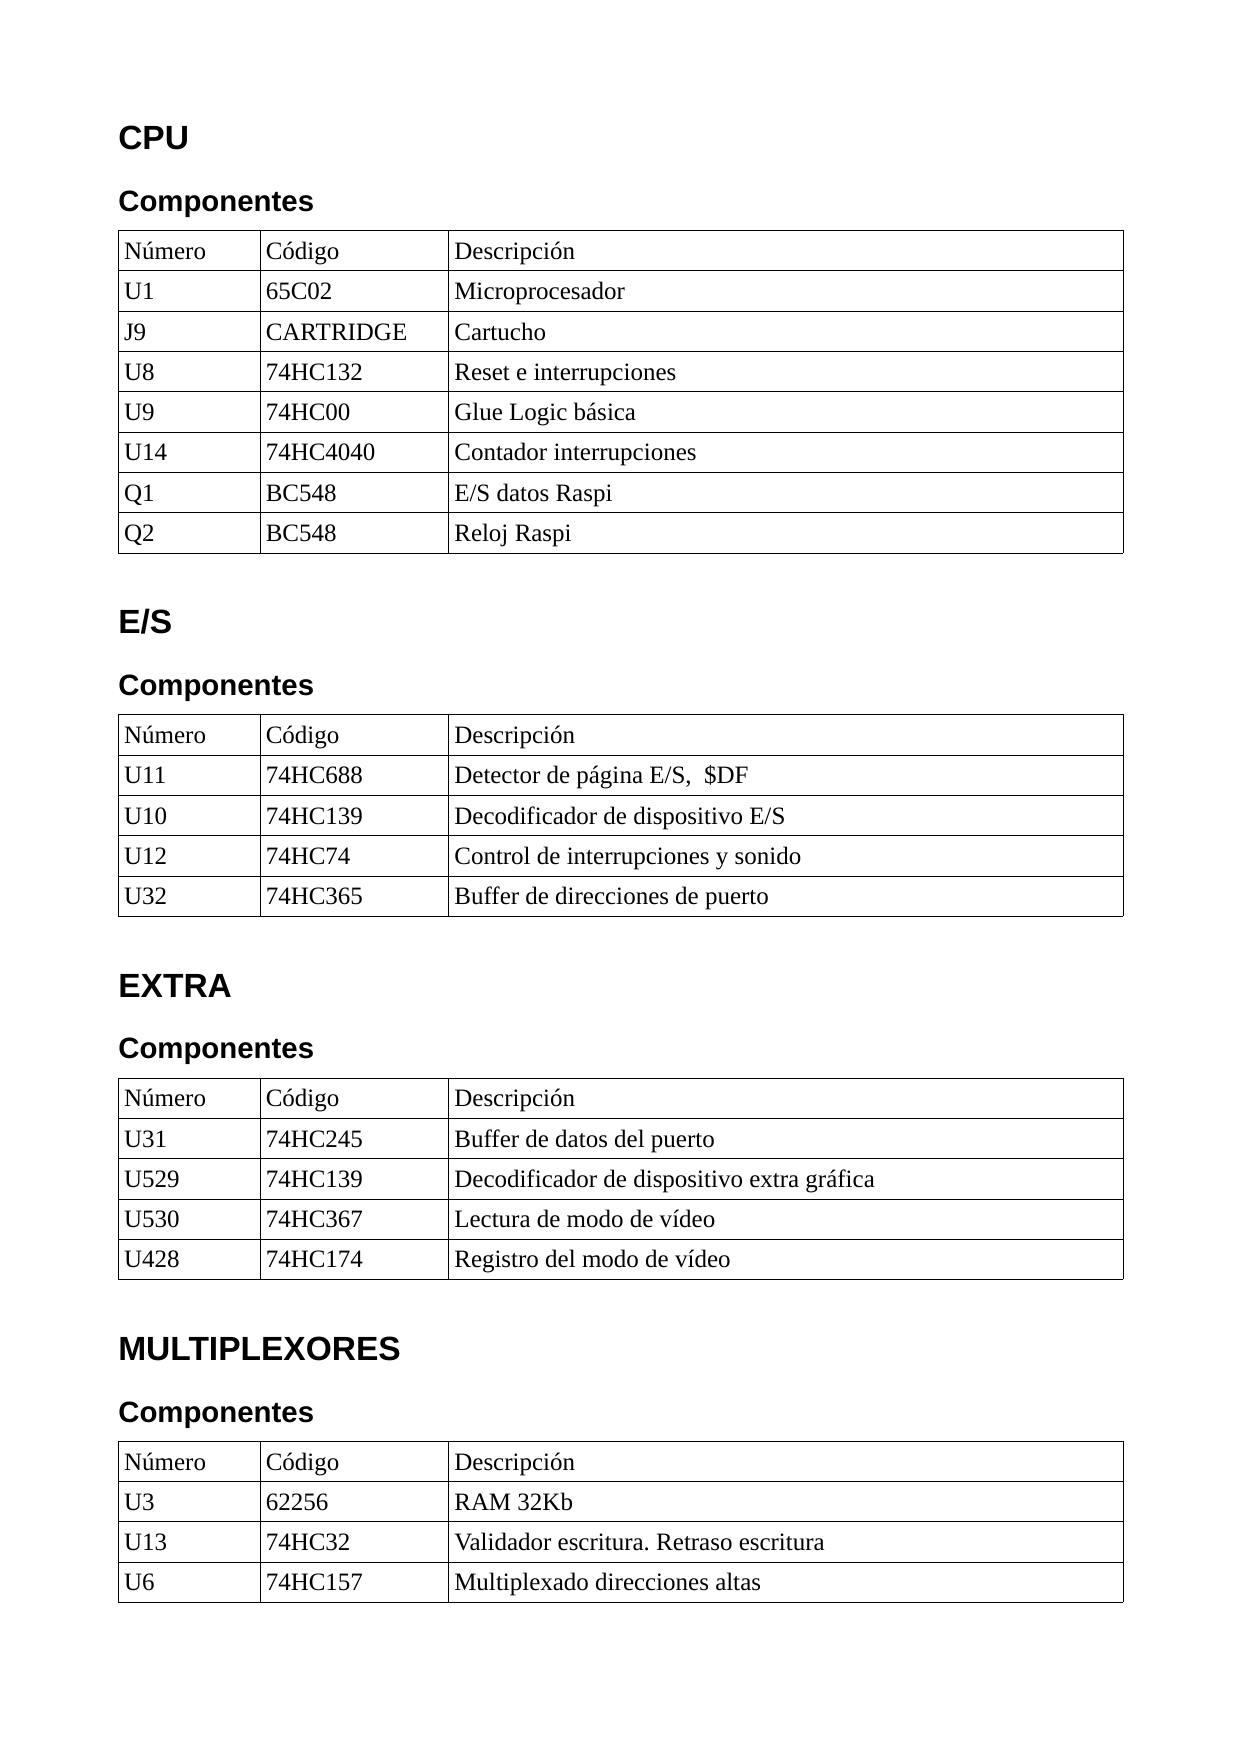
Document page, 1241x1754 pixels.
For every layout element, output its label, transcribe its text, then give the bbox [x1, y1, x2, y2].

table_cell 74HC132 [261, 352, 448, 391]
table_header Código [261, 231, 448, 270]
table_cell 74HC74 [261, 836, 448, 876]
table_cell CARTRIDGE [261, 312, 448, 351]
table_cell E/S datos Raspi [449, 473, 1123, 512]
table_cell J9 [119, 312, 260, 351]
table_header Descripción [449, 715, 1123, 754]
subtitle Componentes [118, 668, 1122, 702]
table_cell U8 [119, 352, 260, 391]
table_header Descripción [449, 1442, 1123, 1481]
subtitle CPU [118, 118, 1122, 157]
table_cell U1 [119, 271, 260, 311]
table_cell 74HC139 [261, 796, 448, 835]
table_cell U32 [119, 877, 260, 916]
subtitle E/S [118, 602, 1122, 641]
table_cell U31 [119, 1119, 260, 1158]
table_cell 74HC367 [261, 1200, 448, 1239]
table_cell 62256 [261, 1482, 448, 1521]
table_cell U3 [119, 1482, 260, 1521]
subtitle MULTIPLEXORES [118, 1329, 1122, 1367]
table_cell U12 [119, 836, 260, 876]
table_cell Reloj Raspi [449, 513, 1123, 553]
table_cell Q2 [119, 513, 260, 553]
table_cell 74HC174 [261, 1240, 448, 1279]
table_cell BC548 [261, 513, 448, 553]
table_header Descripción [449, 1079, 1123, 1118]
table_cell U10 [119, 796, 260, 835]
table_cell Registro del modo de vídeo [449, 1240, 1123, 1279]
table_cell Glue Logic básica [449, 392, 1123, 432]
table_header Descripción [449, 231, 1123, 270]
table_cell Control de interrupciones y sonido [449, 836, 1123, 876]
table_cell U14 [119, 433, 260, 472]
table_cell Validador escritura. Retraso escritura [449, 1522, 1123, 1562]
table_cell Lectura de modo de vídeo [449, 1200, 1123, 1239]
table_cell Reset e interrupciones [449, 352, 1123, 391]
table_cell 65C02 [261, 271, 448, 311]
table_cell Detector de página E/S, $DF [449, 756, 1123, 795]
table_cell 74HC157 [261, 1563, 448, 1602]
table_header Código [261, 1442, 448, 1481]
table_cell U428 [119, 1240, 260, 1279]
table_cell U529 [119, 1159, 260, 1198]
table_cell 74HC00 [261, 392, 448, 432]
table_cell U6 [119, 1563, 260, 1602]
table_cell 74HC32 [261, 1522, 448, 1562]
table_cell Decodificador de dispositivo E/S [449, 796, 1123, 835]
table_header Código [261, 1079, 448, 1118]
table_cell U9 [119, 392, 260, 432]
table_cell U11 [119, 756, 260, 795]
table_cell U530 [119, 1200, 260, 1239]
table_header Número [119, 1079, 260, 1118]
table_cell 74HC4040 [261, 433, 448, 472]
table_cell Multiplexado direcciones altas [449, 1563, 1123, 1602]
table_cell Decodificador de dispositivo extra gráfica [449, 1159, 1123, 1198]
table_cell Microprocesador [449, 271, 1123, 311]
subtitle EXTRA [118, 966, 1122, 1004]
table_header Código [261, 715, 448, 754]
table_cell BC548 [261, 473, 448, 512]
table_cell Cartucho [449, 312, 1123, 351]
table_cell 74HC688 [261, 756, 448, 795]
table_cell 74HC245 [261, 1119, 448, 1158]
table_cell RAM 32Kb [449, 1482, 1123, 1521]
table_cell Q1 [119, 473, 260, 512]
table_cell 74HC365 [261, 877, 448, 916]
subtitle Componentes [118, 184, 1122, 218]
table_cell Buffer de direcciones de puerto [449, 877, 1123, 916]
table_header Número [119, 715, 260, 754]
subtitle Componentes [118, 1031, 1122, 1065]
table_cell U13 [119, 1522, 260, 1562]
table_header Número [119, 231, 260, 270]
table_header Número [119, 1442, 260, 1481]
table_cell 74HC139 [261, 1159, 448, 1198]
table_cell Contador interrupciones [449, 433, 1123, 472]
subtitle Componentes [118, 1394, 1122, 1428]
table_cell Buffer de datos del puerto [449, 1119, 1123, 1158]
